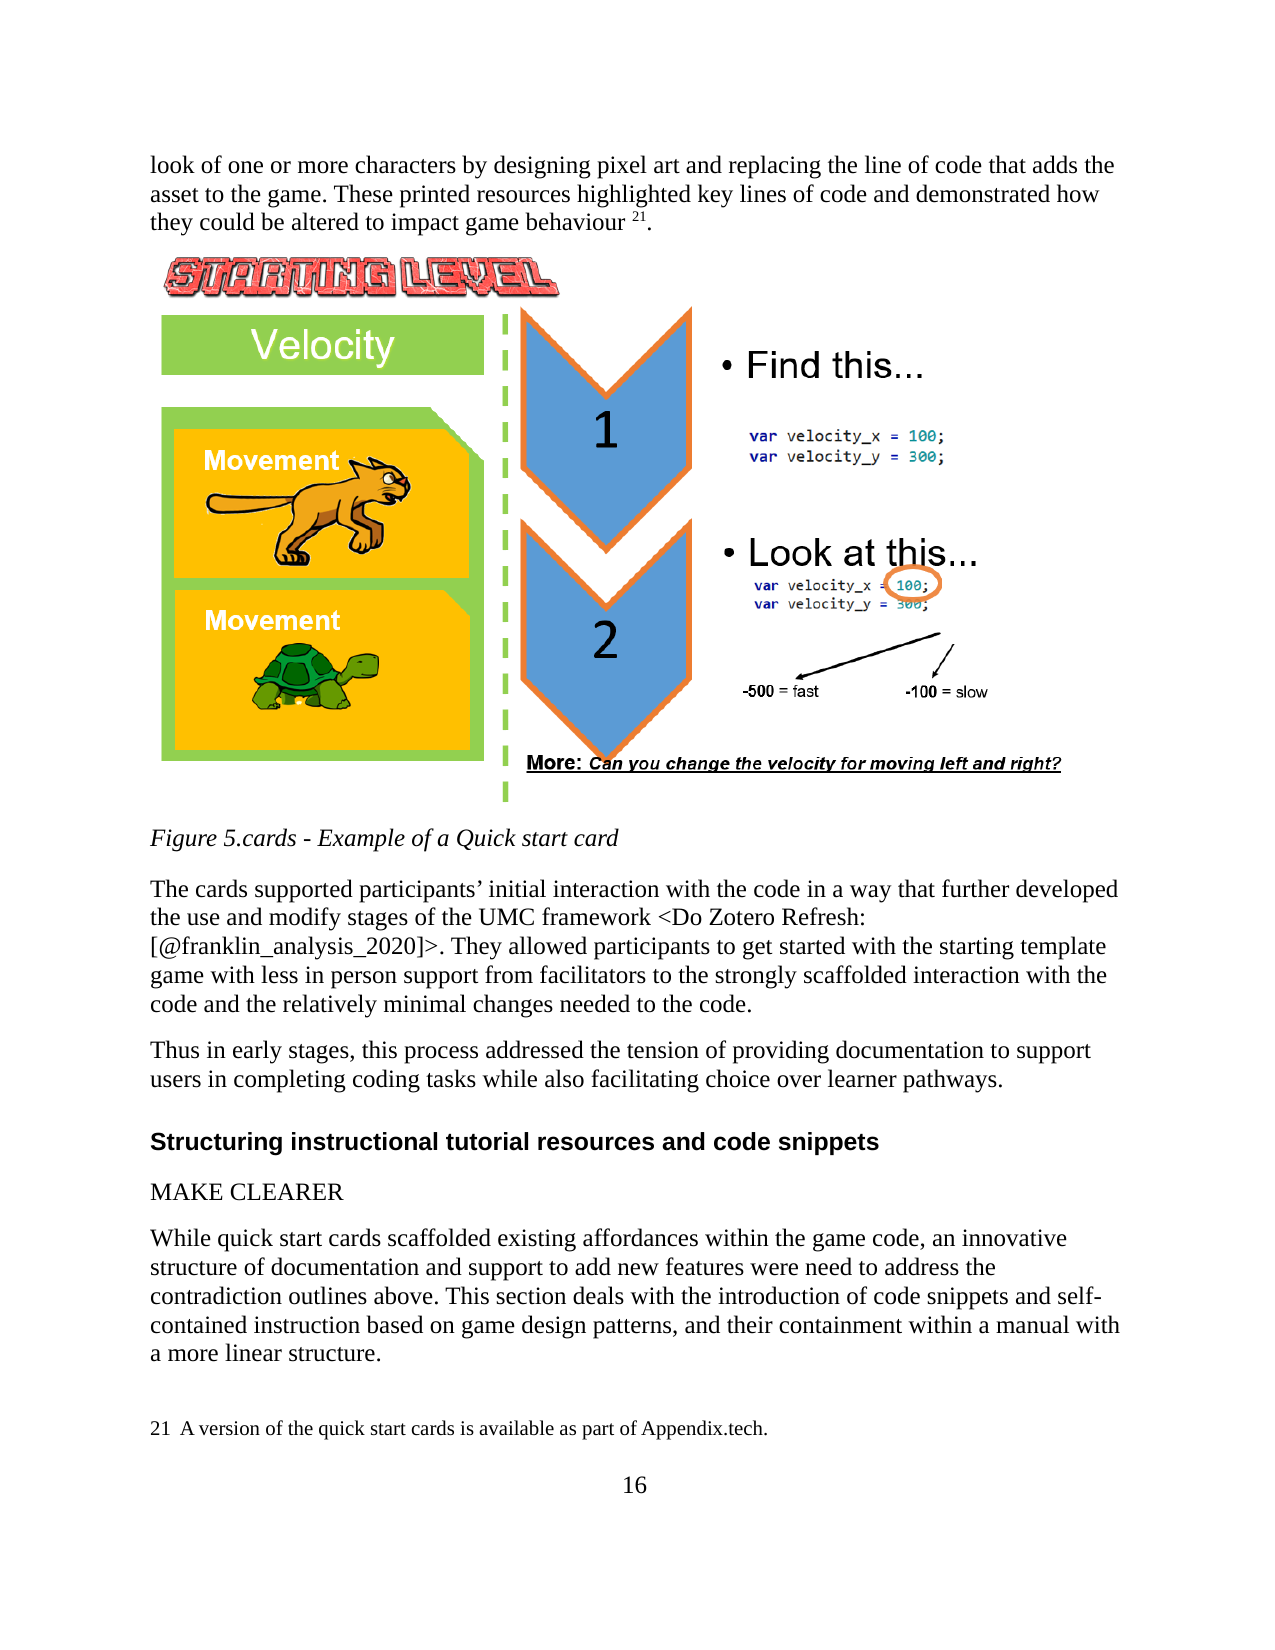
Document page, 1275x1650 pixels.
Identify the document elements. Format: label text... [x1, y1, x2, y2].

text While quick start cards scaffolded existing affordances within the game code, an innovative structure of documentation and support to add new features were need to address the contradiction outlines above. This section deals with the introduction of code snippets and self-contained instruction based on game design patterns, and their containment within a manual with a more linear structure. [150, 1223, 1125, 1367]
text A version of the quick start cards is available as part of Appendix.tech. [150, 1416, 1125, 1440]
text The cards supported participants’ initial interaction with the code in a way that further developed the use and modify stages of the UMC framework <Do Zotero Refresh: [@franklin_analysis_2020]>. They allowed participants to get started with the starting template game with less in person support from facilitators to the strongly scaffolded interaction with the code and the relatively minimal changes needed to the code. [150, 874, 1125, 1017]
picture [150, 245, 1077, 811]
text Thus in early stages, this process addressed the tension of providing documentation to support users in completing coding tasks while also facilitating choice over learner pathways. [150, 1035, 1125, 1093]
text Figure 5.cards - Example of a Quick start card [150, 823, 1125, 852]
subtitle Structuring instructional tutorial resources and code snippets [150, 1127, 1125, 1155]
text look of one or more characters by designing pixel art and replacing the line of code that adds the asset to the game. These printed resources highlighted key lines of code and demonstrated how they could be altered to impact game behaviour . [150, 150, 1125, 236]
text MAKE CLEARER [150, 1177, 1125, 1206]
